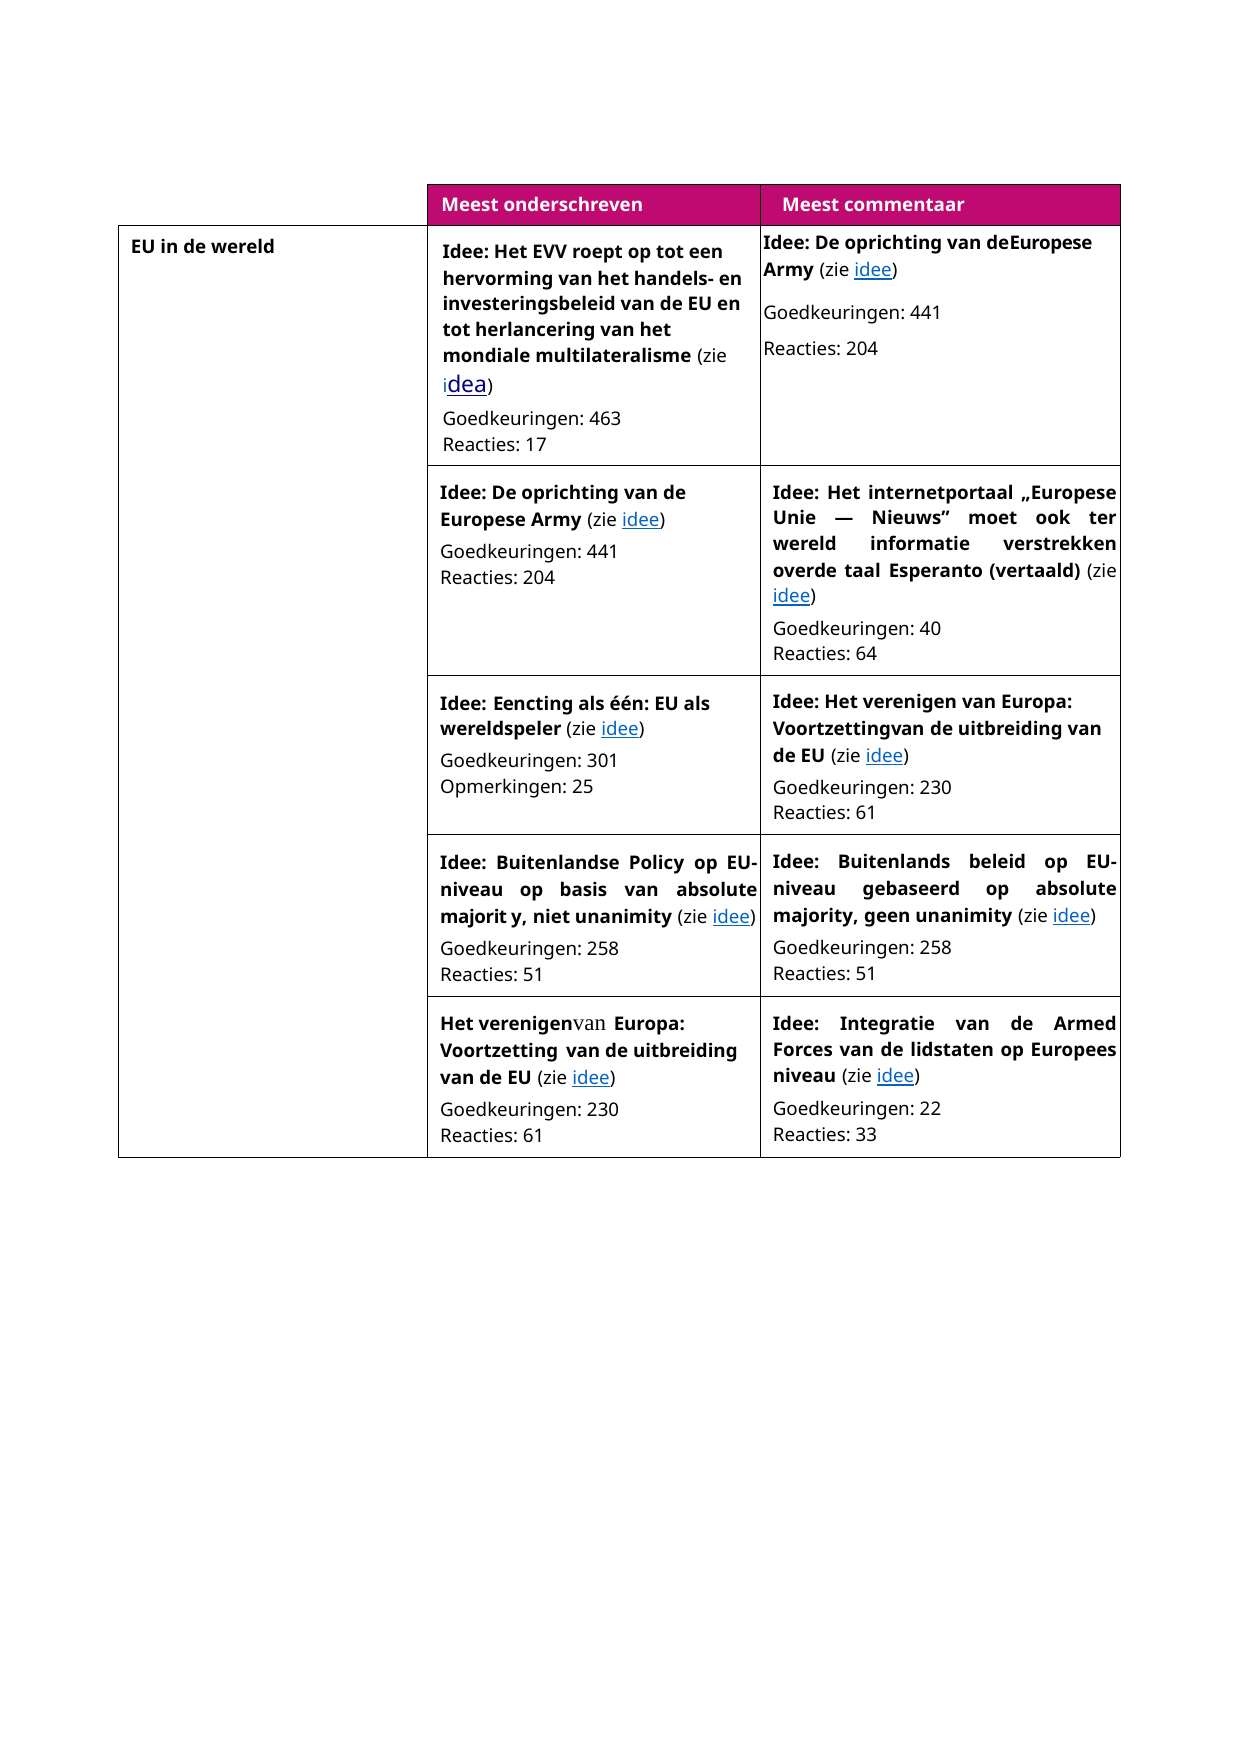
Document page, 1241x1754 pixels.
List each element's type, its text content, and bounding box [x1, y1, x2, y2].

table_cell Idee: Het internetportaal „Europese Unie — Nieuws” moet ook ter wereld informatie verstrekken overde taal Esperanto (vertaald) (zie idee) Goedkeuringen: 40 Reacties: 64 [761, 466, 1120, 675]
table_header Meest commentaar [782, 185, 1094, 225]
table_cell Idee: Eencting als één: EU als wereldspeler (zie idee) Goedkeuringen: 301 Opmerkingen: 25 [428, 676, 760, 834]
table_cell Idee: Het verenigen van Europa: Voortzettingvan de uitbreiding van de EU (zie idee) Goedkeuringen: 230 Reacties: 61 [761, 676, 1120, 834]
table_cell Idee: De oprichting van de Europese Army (zie idee) Goedkeuringen: 441 Reacties: 204 [428, 466, 760, 675]
table_cell Het verenigenvan Europa: Voortzetting van de uitbreiding van de EU (zie idee) Goedkeuringen: 230 Reacties: 61 [428, 997, 760, 1157]
table_header [1094, 185, 1120, 225]
table_header Meest onderschreven [441, 185, 747, 225]
table_cell EU in de wereld [119, 226, 427, 1157]
table_cell Idee: Buitenlands beleid op EU-niveau gebaseerd op absolute majority, geen unanimity (zie idee) Goedkeuringen: 258 Reacties: 51 [761, 835, 1120, 996]
table_header [118, 184, 427, 225]
table_cell Idee: Het EVV roept op tot een hervorming van het handels- en investeringsbeleid van de EU en tot herlancering van het mondiale multilateralisme (zie idea) Goedkeuringen: 463 Reacties: 17 [428, 226, 760, 465]
table_cell Idee: Buitenlandse Policy op EU-niveau op basis van absolute majorit y, niet unanimity (zie idee) Goedkeuringen: 258 Reacties: 51 [428, 835, 760, 996]
table_header [428, 185, 441, 225]
table_header [761, 185, 782, 225]
table_header [747, 185, 760, 225]
table_cell Idee: Integratie van de Armed Forces van de lidstaten op Europees niveau (zie idee) Goedkeuringen: 22 Reacties: 33 [761, 997, 1120, 1157]
table_cell Idee: De oprichting van deEuropese Army (zie idee) Goedkeuringen: 441 Reacties: 204 [761, 226, 1120, 465]
